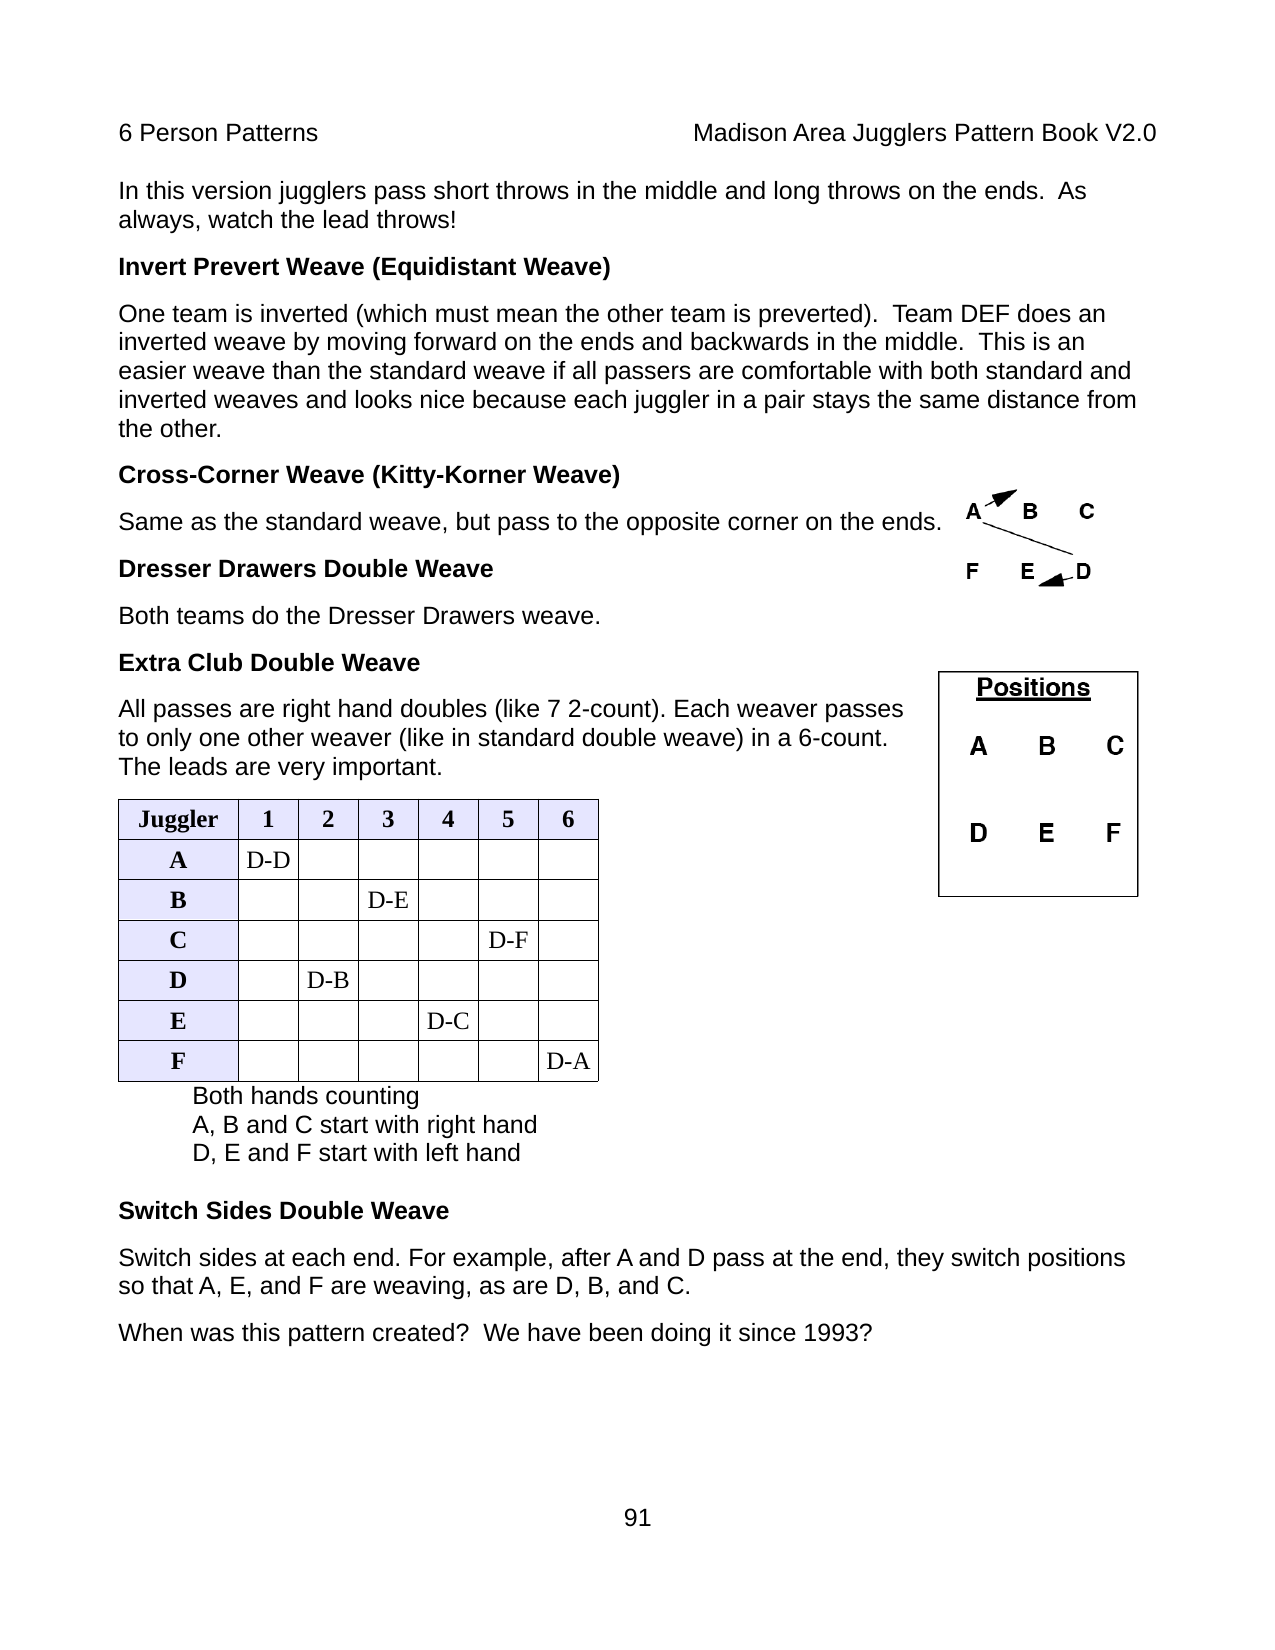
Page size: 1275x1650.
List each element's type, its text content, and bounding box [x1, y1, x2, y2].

table_cell B [119, 880, 238, 919]
table_cell [299, 1041, 358, 1081]
table_cell [239, 1001, 298, 1040]
table_header 3 [359, 800, 418, 839]
table_cell [359, 840, 418, 879]
table_cell [479, 1041, 538, 1081]
table_cell C [119, 921, 238, 960]
text [1102, 507, 1157, 536]
table_cell [239, 961, 298, 1000]
table_cell [539, 961, 598, 1000]
table_cell D-B [299, 961, 358, 1000]
table_cell [419, 961, 478, 1000]
table_cell [479, 1001, 538, 1040]
text All passes are right hand doubles (like 7 2-count). Each weaver passes to only one other weaver (like in standard double weave) in a 6-count. The leads are very important. [118, 694, 933, 781]
table_cell [299, 840, 358, 879]
text Same as the standard weave, but pass to the opposite corner on the ends. [118, 507, 961, 536]
table_cell [299, 880, 358, 919]
table_cell [539, 1001, 598, 1040]
table_cell [419, 921, 478, 960]
text Invert Prevert Weave (Equidistant Weave) [118, 252, 1157, 281]
table_cell [539, 880, 598, 919]
table_cell [239, 1041, 298, 1081]
table_cell [359, 1041, 418, 1081]
table_cell D-E [359, 880, 418, 919]
table_cell [539, 840, 598, 879]
table_cell [299, 921, 358, 960]
table_cell [419, 880, 478, 919]
text Extra Club Double Weave [118, 647, 1157, 676]
table_header 6 [539, 800, 598, 839]
text D, E and F start with left hand [118, 1138, 1157, 1167]
table_cell [419, 840, 478, 879]
text One team is inverted (which must mean the other team is preverted). Team DEF does an inverted weave by moving forward on the ends and backwards in the middle. This is an easier weave than the standard weave if all passers are comfortable with both standard and inverted weaves and looks nice because each juggler in a pair stays the same distance from the other. [118, 299, 1157, 442]
table_cell [299, 1001, 358, 1040]
text A, B and C start with right hand [118, 1109, 1157, 1138]
table_cell A [119, 840, 238, 879]
table_cell E [119, 1001, 238, 1040]
table_cell [359, 961, 418, 1000]
text Dresser Drawers Double Weave [118, 554, 961, 583]
table_cell F [119, 1041, 238, 1081]
picture [961, 481, 1102, 592]
table_header 4 [419, 800, 478, 839]
table_header 5 [479, 800, 538, 839]
text Cross-Corner Weave (Kitty-Korner Weave) [118, 460, 1157, 489]
text In this version jugglers pass short throws in the middle and long throws on the ends. As always, watch the lead throws! [118, 176, 1157, 234]
table_cell D-F [479, 921, 538, 960]
table_cell D [119, 961, 238, 1000]
table_cell [359, 921, 418, 960]
table_cell [479, 961, 538, 1000]
table_cell [479, 880, 538, 919]
text [1102, 554, 1157, 583]
text Both hands counting [118, 1081, 1157, 1109]
table_cell D-C [419, 1001, 478, 1040]
table_cell [239, 921, 298, 960]
text Switch Sides Double Weave [118, 1196, 1157, 1224]
table_cell [239, 880, 298, 919]
table_cell [479, 840, 538, 879]
table_cell [539, 921, 598, 960]
table_header Juggler [119, 800, 238, 839]
table_header 2 [299, 800, 358, 839]
picture [933, 666, 1143, 901]
text When was this pattern created? We have been doing it since 1993? [118, 1318, 1157, 1347]
text Both teams do the Dresser Drawers weave. [118, 601, 1157, 629]
table_cell [419, 1041, 478, 1081]
table_header 1 [239, 800, 298, 839]
table_cell [359, 1001, 418, 1040]
table_cell D-D [239, 840, 298, 879]
text Switch sides at each end. For example, after A and D pass at the end, they switch positions so that A, E, and F are weaving, as are D, B, and C. [118, 1243, 1157, 1300]
table_cell D-A [539, 1041, 598, 1081]
